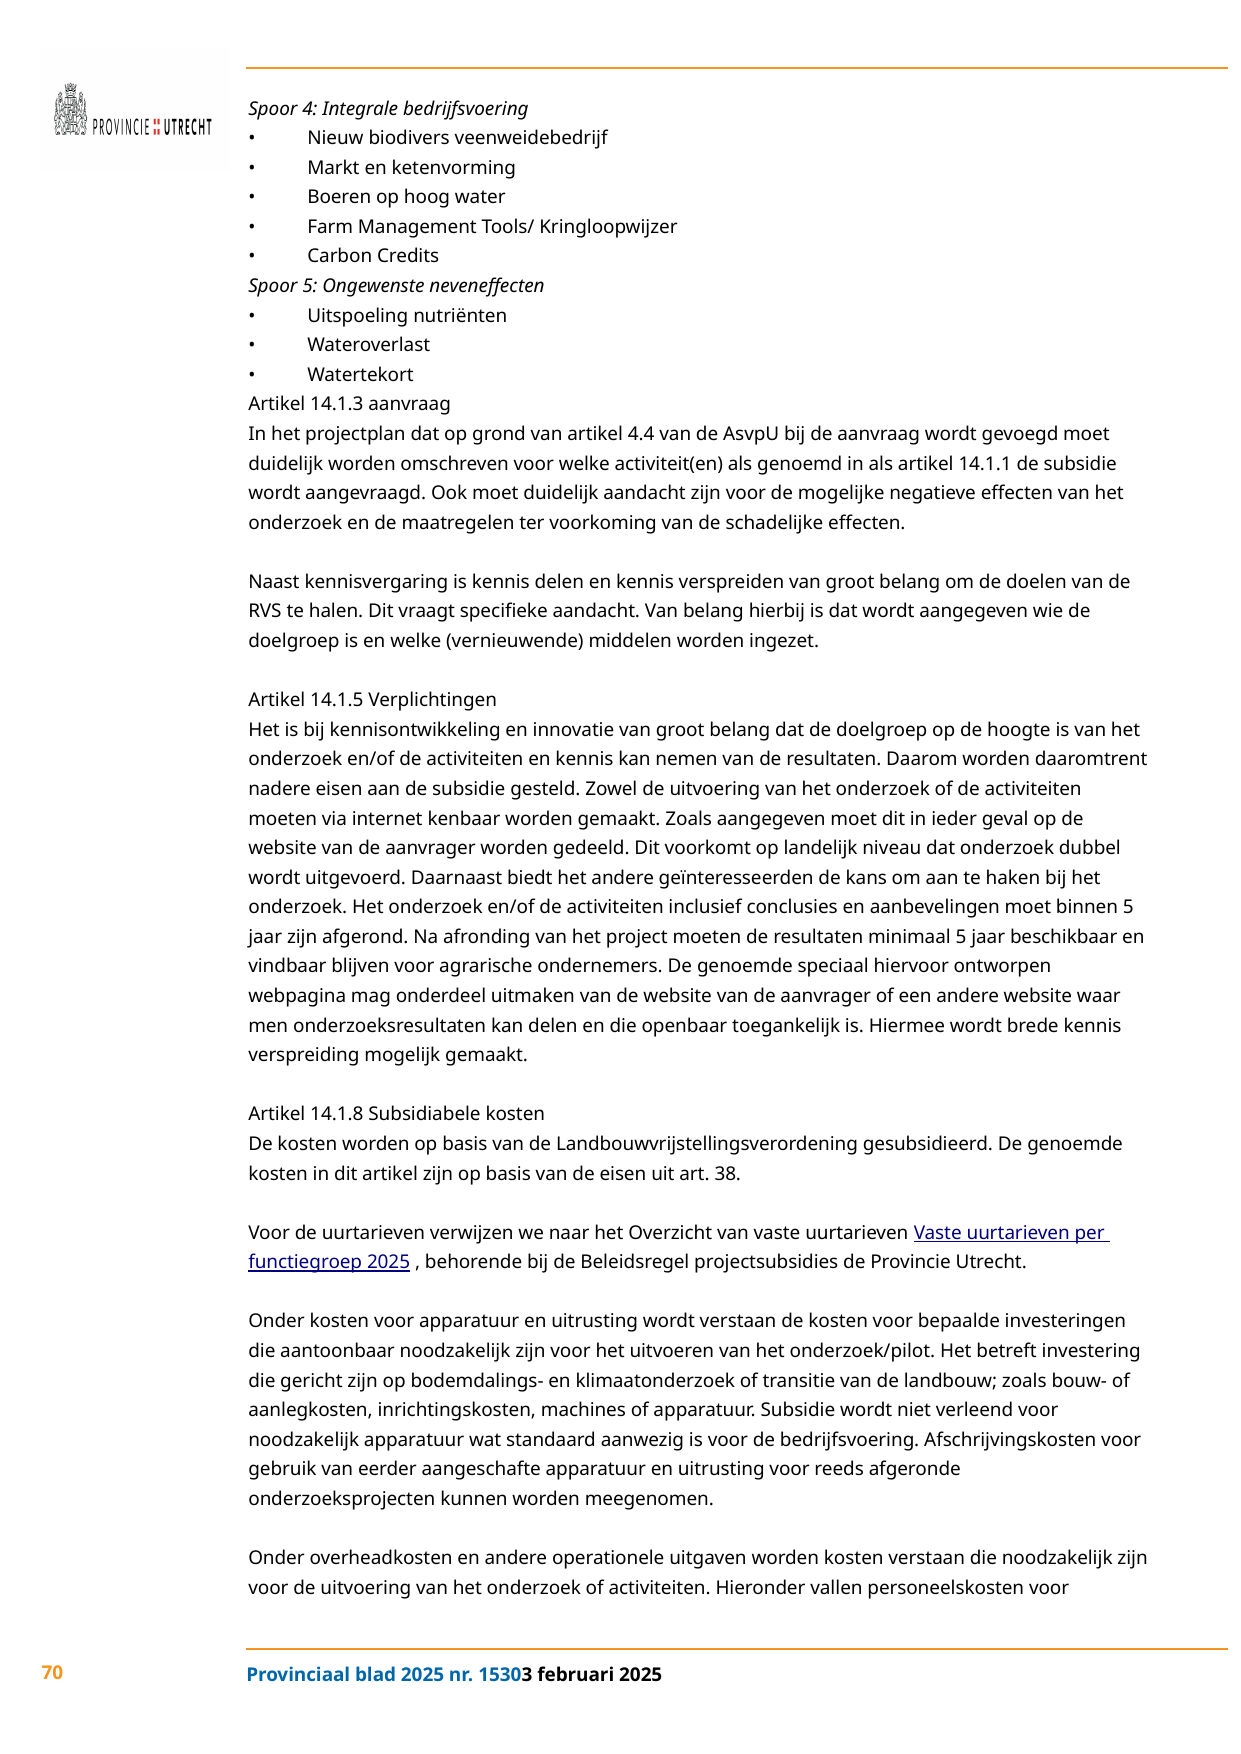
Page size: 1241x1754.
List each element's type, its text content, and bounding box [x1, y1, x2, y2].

text Voor de uurtarieven verwijzen we naar het Overzicht van vaste uurtarieven Vaste uurtarieven per functiegroep 2025 , behorende bij de Beleidsregel projectsubsidies de Provincie Utrecht. [248, 1219, 1152, 1274]
text Het is bij kennisontwikkeling en innovatie van groot belang dat de doelgroep op de hoogte is van het onderzoek en/of de activiteiten en kennis kan nemen van de resultaten. Daarom worden daaromtrent nadere eisen aan de subsidie gesteld. Zowel de uitvoering van het onderzoek of de activiteiten moeten via internet kenbaar worden gemaakt. Zoals aangegeven moet dit in ieder geval op de website van de aanvrager worden gedeeld. Dit voorkomt op landelijk niveau dat onderzoek dubbel wordt uitgevoerd. Daarnaast biedt het andere geïnteresseerden de kans om aan te haken bij het onderzoek. Het onderzoek en/of de activiteiten inclusief conclusies en aanbevelingen moet binnen 5 jaar zijn afgerond. Na afronding van het project moeten de resultaten minimaal 5 jaar beschikbaar en vindbaar blijven voor agrarische ondernemers. De genoemde speciaal hiervoor ontworpen webpagina mag onderdeel uitmaken van de website van de aanvrager of een andere website waar men onderzoeksresultaten kan delen en die openbaar toegankelijk is. Hiermee wordt brede kennis verspreiding mogelijk gemaakt. [248, 716, 1152, 1067]
text Artikel 14.1.8 Subsidiabele kosten [248, 1101, 1152, 1126]
text De kosten worden op basis van de Landbouwvrijstellingsverordening gesubsidieerd. De genoemde kosten in dit artikel zijn op basis van de eisen uit art. 38. [248, 1130, 1152, 1186]
list Boeren op hoog water [248, 183, 1152, 209]
text Artikel 14.1.3 aanvraag [248, 391, 1152, 416]
text In het projectplan dat op grond van artikel 4.4 van de AsvpU bij de aanvraag wordt gevoegd moet duidelijk worden omschreven voor welke activiteit(en) als genoemd in als artikel 14.1.1 de subsidie wordt aangevraagd. Ook moet duidelijk aandacht zijn voor de mogelijke negatieve effecten van het onderzoek en de maatregelen ter voorkoming van de schadelijke effecten. [248, 420, 1152, 535]
text Naast kennisvergaring is kennis delen en kennis verspreiden van groot belang om de doelen van de RVS te halen. Dit vraagt specifieke aandacht. Van belang hierbij is dat wordt aangegeven wie de doelgroep is en welke (vernieuwende) middelen worden ingezet. [248, 568, 1152, 653]
text Spoor 4: Integrale bedrijfsvoering [248, 95, 1152, 121]
text Spoor 5: Ongewenste neveneffecten [248, 272, 1152, 298]
list Uitspoeling nutriënten [248, 302, 1152, 328]
text Artikel 14.1.5 Verplichtingen [248, 686, 1152, 712]
list Farm Management Tools/ Kringloopwijzer [248, 213, 1152, 239]
text Onder kosten voor apparatuur en uitrusting wordt verstaan de kosten voor bepaalde investeringen die aantoonbaar noodzakelijk zijn voor het uitvoeren van het onderzoek/pilot. Het betreft investering die gericht zijn op bodemdalings- en klimaatonderzoek of transitie van de landbouw; zoals bouw- of aanlegkosten, inrichtingskosten, machines of apparatuur. Subsidie wordt niet verleend voor noodzakelijk apparatuur wat standaard aanwezig is voor de bedrijfsvoering. Afschrijvingskosten voor gebruik van eerder aangeschafte apparatuur en uitrusting voor reeds afgeronde onderzoeksprojecten kunnen worden meegenomen. [248, 1308, 1152, 1511]
list Watertekort [248, 361, 1152, 387]
list Carbon Credits [248, 243, 1152, 268]
text Onder overheadkosten en andere operationele uitgaven worden kosten verstaan die noodzakelijk zijn voor de uitvoering van het onderzoek of activiteiten. Hieronder vallen personeelskosten voor [248, 1544, 1152, 1600]
list Wateroverlast [248, 331, 1152, 357]
list Markt en ketenvorming [248, 154, 1152, 180]
picture [41, 47, 231, 172]
list Nieuw biodivers veenweidebedrijf [248, 124, 1152, 150]
